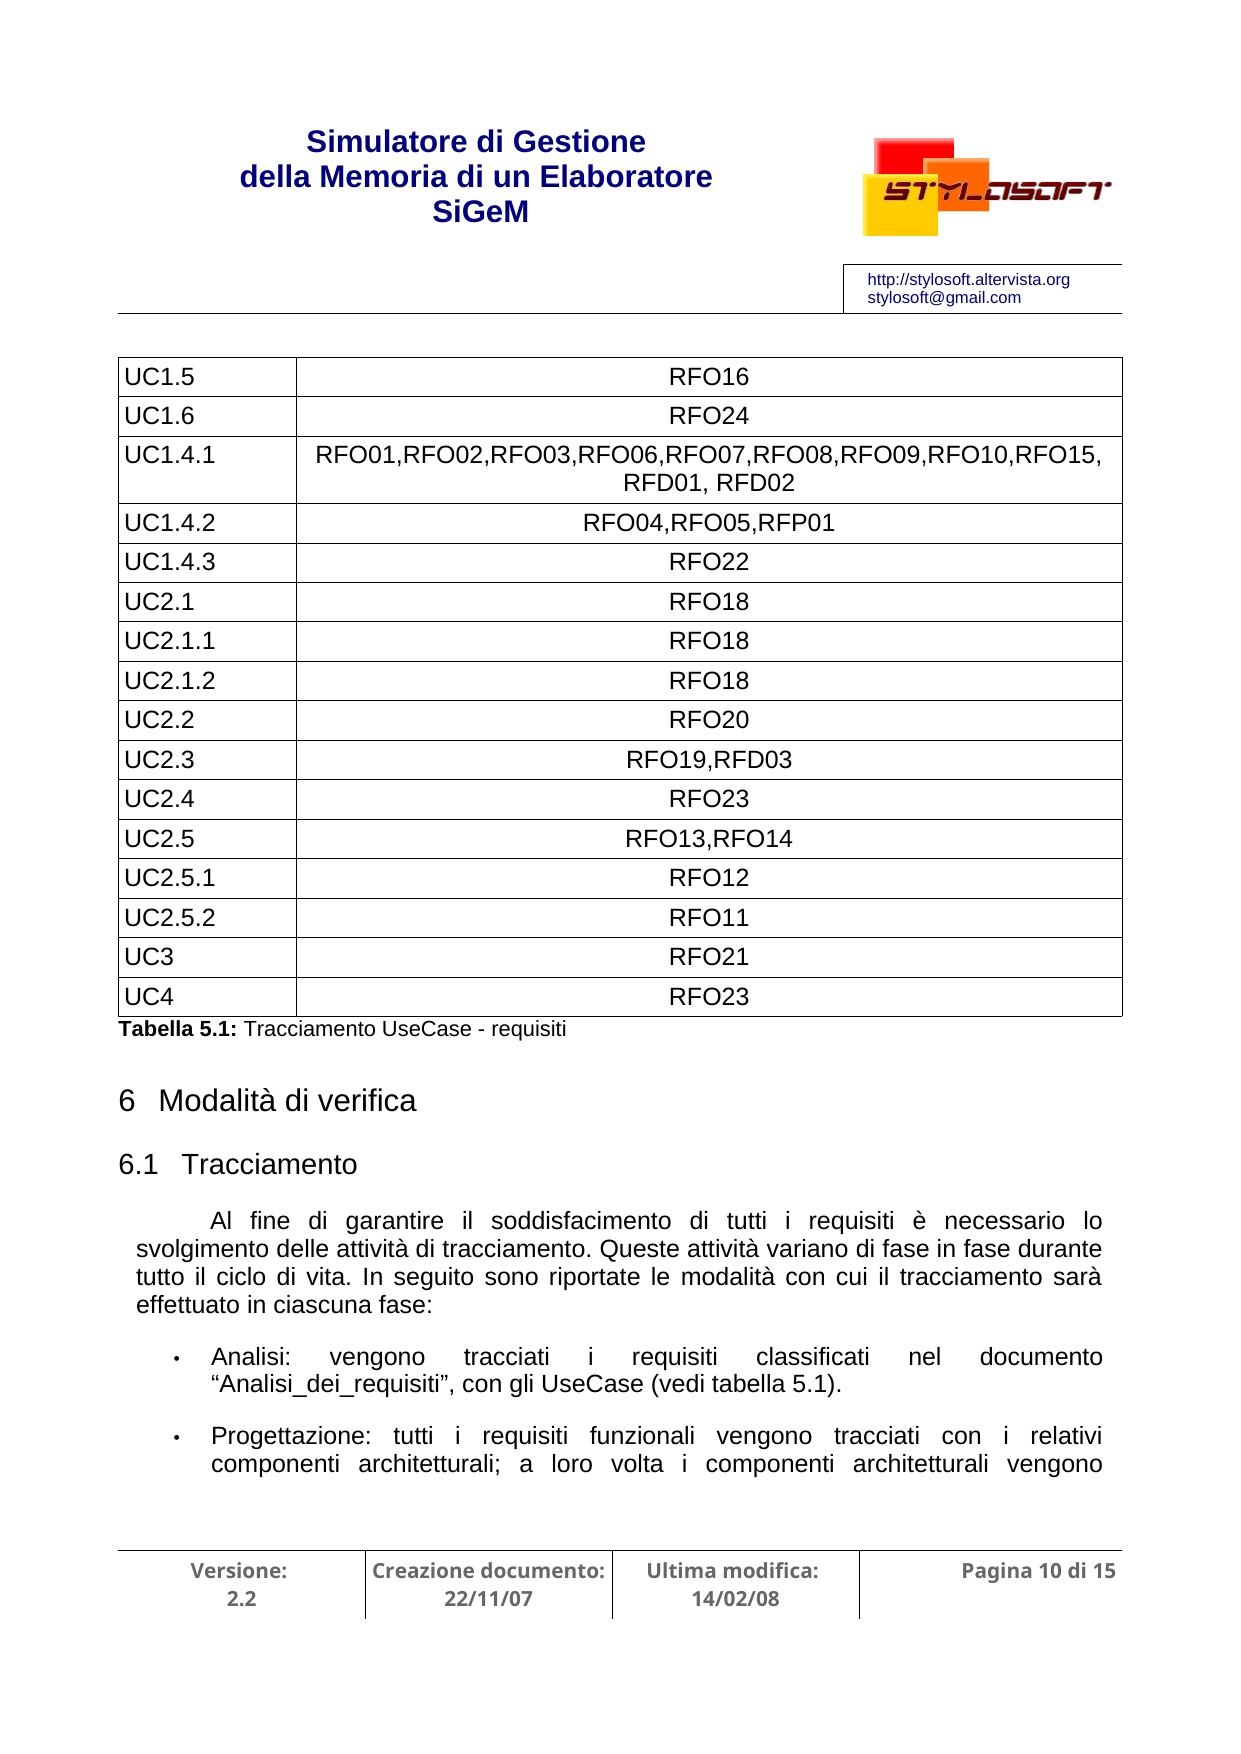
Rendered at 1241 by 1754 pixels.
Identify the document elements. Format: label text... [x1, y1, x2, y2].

table_cell RFO19,RFD03 [297, 741, 1122, 779]
table_cell UC3 [119, 938, 296, 977]
table_cell UC1.5 [119, 358, 296, 396]
table_cell RFO18 [297, 622, 1122, 661]
table_cell UC2.1.1 [119, 622, 296, 661]
table_cell RFO20 [297, 701, 1122, 740]
table_cell UC2.5.2 [119, 899, 296, 937]
table_cell UC1.4.2 [119, 504, 296, 542]
table_cell RFO12 [297, 859, 1122, 898]
table_cell UC2.2 [119, 701, 296, 740]
table_cell UC1.4.3 [119, 544, 296, 582]
table_cell RFO13,RFO14 [297, 820, 1122, 858]
text Al fine di garantire il soddisfacimento di tutti i requisiti è necessario lo svolgimento delle attività di tracciamento. Queste attività variano di fase in fase durante tutto il ciclo di vita. In seguito sono riportate le modalità con cui il tracciamento sarà effettuato in ciascuna fase: [136, 1207, 1104, 1319]
picture [848, 123, 1117, 247]
table_cell UC1.4.1 [119, 437, 296, 503]
table_cell RFO22 [297, 544, 1122, 582]
table_cell RFO23 [297, 780, 1122, 819]
table_cell RFO18 [297, 583, 1122, 621]
table_cell RFO18 [297, 662, 1122, 700]
subtitle Modalità di verifica [118, 1083, 1122, 1118]
table_cell UC4 [119, 978, 296, 1016]
table_cell UC1.6 [119, 397, 296, 436]
table_cell RFO01,RFO02,RFO03,RFO06,RFO07,RFO08,RFO09,RFO10,RFO15, RFD01, RFD02 [297, 437, 1122, 503]
table_cell UC2.5 [119, 820, 296, 858]
table_cell UC2.4 [119, 780, 296, 819]
subtitle Tracciamento [118, 1148, 1122, 1181]
list Analisi: vengono tracciati i requisiti classificati nel documento “Analisi_dei_requisiti”, con gli UseCase (vedi tabella 5.1). [173, 1342, 1104, 1398]
table_cell RFO04,RFO05,RFP01 [297, 504, 1122, 542]
table_cell RFO21 [297, 938, 1122, 977]
table_cell UC2.1.2 [119, 662, 296, 700]
list Progettazione: tutti i requisiti funzionali vengono tracciati con i relativi componenti architetturali; a loro volta i componenti architetturali vengono [173, 1422, 1104, 1477]
table_cell UC2.3 [119, 741, 296, 779]
table_cell RFO24 [297, 397, 1122, 436]
table_cell UC2.1 [119, 583, 296, 621]
table_cell UC2.5.1 [119, 859, 296, 898]
table_cell RFO23 [297, 978, 1122, 1016]
text Tabella 5.1: Tracciamento UseCase - requisiti [118, 1017, 1122, 1041]
table_cell RFO16 [297, 358, 1122, 396]
table_cell RFO11 [297, 899, 1122, 937]
